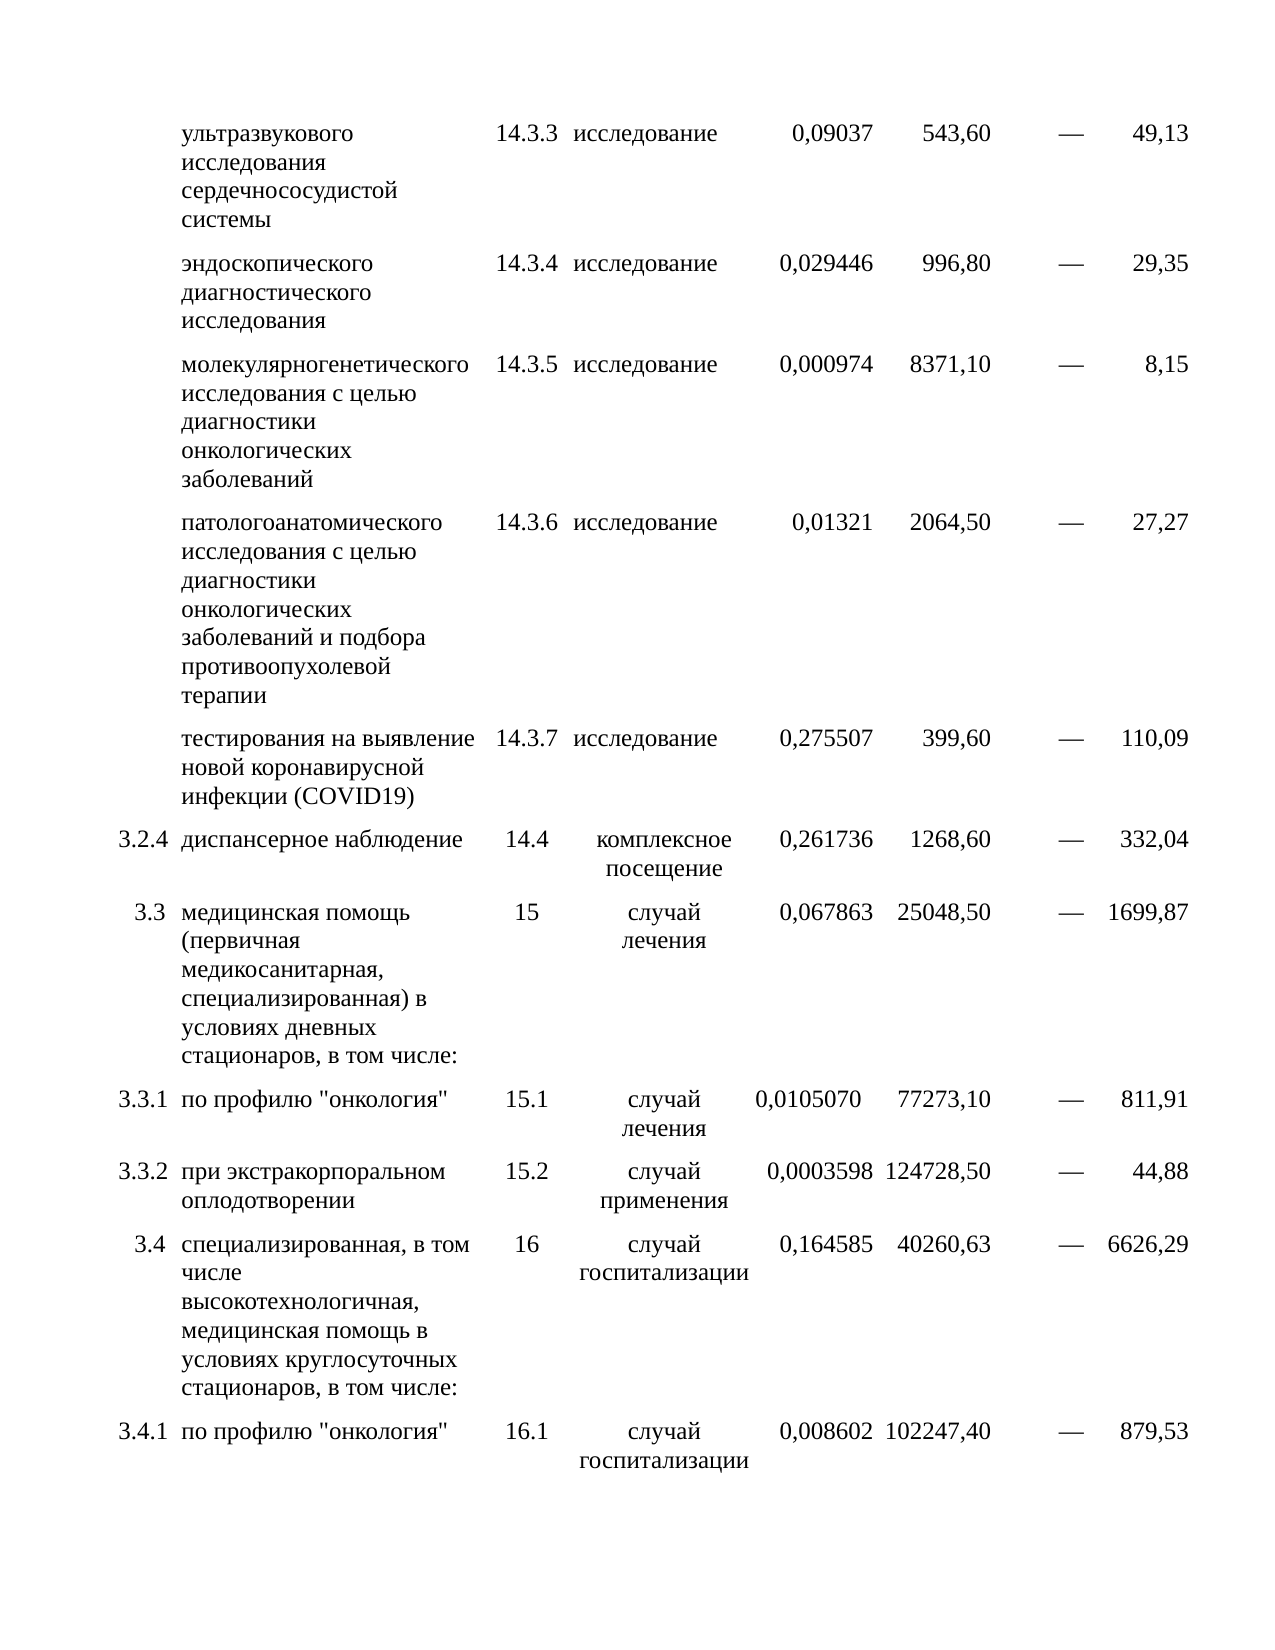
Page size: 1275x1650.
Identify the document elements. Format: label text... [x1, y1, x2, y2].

table_cell 8371,10 [873, 349, 991, 507]
table_cell 14.3.4 [480, 248, 573, 349]
table_cell — [991, 1156, 1083, 1229]
table_cell 0,164585 [755, 1229, 873, 1416]
table_cell 29,35 [1083, 248, 1188, 349]
table_cell случай применения [573, 1156, 755, 1229]
table_cell 0,000974 [755, 349, 873, 507]
table_cell 3.3.2 [118, 1156, 181, 1229]
table_cell — [991, 508, 1083, 723]
table_cell 3.3.1 [118, 1084, 181, 1156]
table_cell 996,80 [873, 248, 991, 349]
table_cell 6626,29 [1083, 1229, 1188, 1416]
table_cell 1699,87 [1083, 897, 1188, 1084]
table_cell 332,04 [1083, 825, 1188, 897]
table_cell 25048,50 [873, 897, 991, 1084]
table_cell комплексное посещение [573, 825, 755, 897]
table_cell — [1189, 724, 1275, 824]
table_cell случай лечения [573, 897, 755, 1084]
table_cell — [1189, 118, 1275, 248]
table_cell — [991, 724, 1083, 824]
table_cell 2064,50 [873, 508, 991, 723]
table_cell 14.3.7 [480, 724, 573, 824]
table_cell — [1189, 1229, 1275, 1416]
table_cell 0,008602 [755, 1416, 873, 1488]
table_cell специализированная, в том числе высокотехнологичная, медицинская помощь в условиях круглосуточных стационаров, в том числе: [181, 1229, 480, 1416]
table_cell 0,261736 [755, 825, 873, 897]
table_cell — [991, 1416, 1083, 1488]
table_cell молекулярногенетического исследования с целью диагностики онкологических заболеваний [181, 349, 480, 507]
table_cell 8,15 [1083, 349, 1188, 507]
table_cell 124728,50 [873, 1156, 991, 1229]
table_cell по профилю "онкология" [181, 1084, 480, 1156]
table_cell ультразвукового исследования сердечнососудистой системы [181, 118, 480, 248]
table_cell тестирования на выявление новой коронавирусной инфекции (COVID19) [181, 724, 480, 824]
table_cell 44,88 [1083, 1156, 1188, 1229]
table_cell — [991, 897, 1083, 1084]
table_cell 0,01321 [755, 508, 873, 723]
table_cell 399,60 [873, 724, 991, 824]
table_cell — [991, 825, 1083, 897]
table_cell — [1189, 248, 1275, 349]
table_cell исследование [573, 508, 755, 723]
table_cell 879,53 [1083, 1416, 1188, 1488]
table_cell 0,0105070 [755, 1084, 873, 1156]
table_cell 49,13 [1083, 118, 1188, 248]
table_cell — [991, 118, 1083, 248]
table_cell — [1189, 1156, 1275, 1229]
table_cell медицинская помощь (первичная медикосанитарная, специализированная) в условиях дневных стационаров, в том числе: [181, 897, 480, 1084]
table_cell 110,09 [1083, 724, 1188, 824]
table_cell исследование [573, 118, 755, 248]
table_cell 14.4 [480, 825, 573, 897]
table_cell 0,275507 [755, 724, 873, 824]
table_cell 16.1 [480, 1416, 573, 1488]
table_cell 14.3.5 [480, 349, 573, 507]
table_cell патологоанатомического исследования с целью диагностики онкологических заболеваний и подбора противоопухолевой терапии [181, 508, 480, 723]
table_cell исследование [573, 724, 755, 824]
table_cell — [991, 1084, 1083, 1156]
table_cell 40260,63 [873, 1229, 991, 1416]
table_cell [118, 724, 181, 824]
table_cell 3.4.1 [118, 1416, 181, 1488]
table_cell — [991, 349, 1083, 507]
table_cell — [991, 248, 1083, 349]
table_cell 1268,60 [873, 825, 991, 897]
table_cell 15.1 [480, 1084, 573, 1156]
table_cell исследование [573, 248, 755, 349]
table_cell при экстракорпоральном оплодотворении [181, 1156, 480, 1229]
table_cell случай госпитализации [573, 1416, 755, 1488]
table_cell 3.4 [118, 1229, 181, 1416]
table_cell 811,91 [1083, 1084, 1188, 1156]
table_cell исследование [573, 349, 755, 507]
table_cell — [991, 1229, 1083, 1416]
table_cell случай госпитализации [573, 1229, 755, 1416]
table_cell 0,09037 [755, 118, 873, 248]
table_cell — [1189, 1416, 1275, 1488]
table_cell — [1189, 349, 1275, 507]
table_cell [118, 118, 181, 723]
table_cell 77273,10 [873, 1084, 991, 1156]
table_cell 0,0003598 [755, 1156, 873, 1229]
table_cell — [1189, 825, 1275, 897]
table_cell 3.2.4 [118, 825, 181, 897]
table_cell 14.3.3 [480, 118, 573, 248]
table_cell 0,029446 [755, 248, 873, 349]
table_cell 16 [480, 1229, 573, 1416]
table_cell 27,27 [1083, 508, 1188, 723]
table_cell по профилю "онкология" [181, 1416, 480, 1488]
table_cell 0,067863 [755, 897, 873, 1084]
table_cell — [1189, 508, 1275, 723]
table_cell — [1189, 1084, 1275, 1156]
table_cell 543,60 [873, 118, 991, 248]
table_cell 3.3 [118, 897, 181, 1084]
table_cell 102247,40 [873, 1416, 991, 1488]
table_cell 15 [480, 897, 573, 1084]
table_cell 15.2 [480, 1156, 573, 1229]
table_cell 14.3.6 [480, 508, 573, 723]
table_cell диспансерное наблюдение [181, 825, 480, 897]
table_cell эндоскопического диагностического исследования [181, 248, 480, 349]
table_cell случай лечения [573, 1084, 755, 1156]
table_cell — [1189, 897, 1275, 1084]
